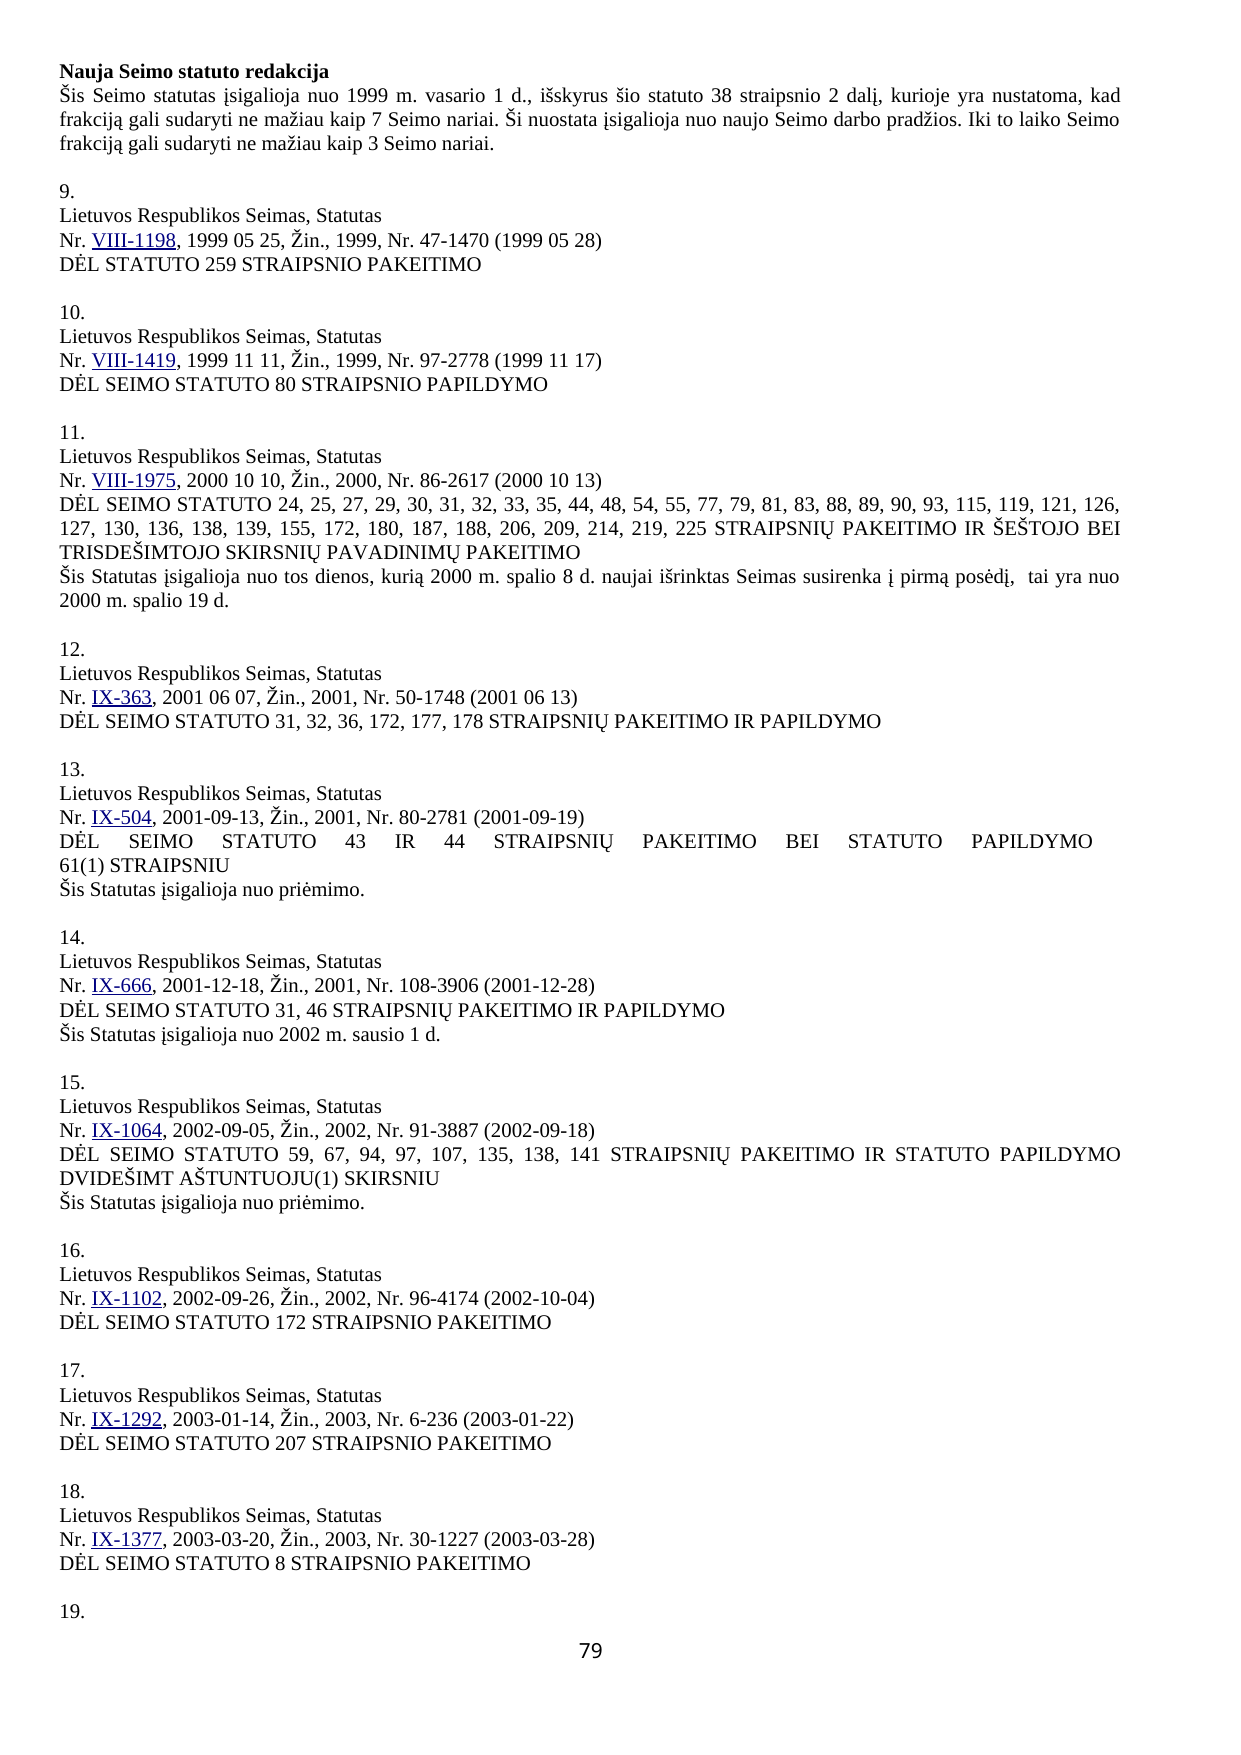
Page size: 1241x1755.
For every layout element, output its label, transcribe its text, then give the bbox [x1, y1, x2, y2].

text 13. [59, 757, 1122, 781]
text Šis Seimo statutas įsigalioja nuo 1999 m. vasario 1 d., išskyrus šio statuto 38 straipsnio 2 dalį, kurioje yra nustatoma, kad frakciją gali sudaryti ne mažiau kaip 7 Seimo nariai. Ši nuostata įsigalioja nuo naujo Seimo darbo pradžios. Iki to laiko Seimo frakciją gali sudaryti ne mažiau kaip 3 Seimo nariai. [59, 83, 1122, 155]
text Lietuvos Respublikos Seimas, Statutas [59, 1503, 1122, 1527]
text DĖL SEIMO STATUTO 80 STRAIPSNIO PAPILDYMO [59, 372, 1122, 396]
text 16. [59, 1238, 1122, 1262]
text Lietuvos Respublikos Seimas, Statutas [59, 324, 1122, 348]
text Nr. IX-504, 2001-09-13, Žin., 2001, Nr. 80-2781 (2001-09-19) [59, 805, 1122, 829]
text Nr. IX-1292, 2003-01-14, Žin., 2003, Nr. 6-236 (2003-01-22) [59, 1407, 1122, 1431]
text Šis Statutas įsigalioja nuo priėmimo. [59, 877, 1122, 901]
text Šis Statutas įsigalioja nuo priėmimo. [59, 1190, 1122, 1214]
text Lietuvos Respublikos Seimas, Statutas [59, 949, 1122, 973]
text Nr. VIII-1975, 2000 10 10, Žin., 2000, Nr. 86-2617 (2000 10 13) [59, 468, 1122, 492]
text 11. [59, 420, 1122, 444]
text Lietuvos Respublikos Seimas, Statutas [59, 203, 1122, 227]
text 10. [59, 300, 1122, 324]
text Lietuvos Respublikos Seimas, Statutas [59, 781, 1122, 805]
text 19. [59, 1599, 1122, 1623]
text Lietuvos Respublikos Seimas, Statutas [59, 1262, 1122, 1286]
text Šis Statutas įsigalioja nuo tos dienos, kurią 2000 m. spalio 8 d. naujai išrinktas Seimas susirenka į pirmą posėdį, tai yra nuo 2000 m. spalio 19 d. [59, 564, 1122, 612]
text DĖL SEIMO STATUTO 8 STRAIPSNIO PAKEITIMO [59, 1551, 1122, 1575]
text DĖL SEIMO STATUTO 31, 46 STRAIPSNIŲ PAKEITIMO IR PAPILDYMO [59, 997, 1122, 1022]
text Lietuvos Respublikos Seimas, Statutas [59, 1382, 1122, 1407]
text 14. [59, 925, 1122, 949]
text DĖL SEIMO STATUTO 59, 67, 94, 97, 107, 135, 138, 141 STRAIPSNIŲ PAKEITIMO IR STATUTO PAPILDYMO DVIDEŠIMT AŠTUNTUOJU(1) SKIRSNIU [59, 1142, 1122, 1190]
text Lietuvos Respublikos Seimas, Statutas [59, 1094, 1122, 1118]
text Lietuvos Respublikos Seimas, Statutas [59, 444, 1122, 468]
text Nr. VIII-1419, 1999 11 11, Žin., 1999, Nr. 97-2778 (1999 11 17) [59, 348, 1122, 372]
text Nr. VIII-1198, 1999 05 25, Žin., 1999, Nr. 47-1470 (1999 05 28) [59, 227, 1122, 252]
text DĖL SEIMO STATUTO 172 STRAIPSNIO PAKEITIMO [59, 1310, 1122, 1334]
text 9. [59, 179, 1122, 203]
text Nr. IX-666, 2001-12-18, Žin., 2001, Nr. 108-3906 (2001-12-28) [59, 973, 1122, 997]
text Nr. IX-363, 2001 06 07, Žin., 2001, Nr. 50-1748 (2001 06 13) [59, 685, 1122, 709]
text 17. [59, 1358, 1122, 1382]
text 15. [59, 1070, 1122, 1094]
text Nr. IX-1102, 2002-09-26, Žin., 2002, Nr. 96-4174 (2002-10-04) [59, 1286, 1122, 1310]
text DĖL SEIMO STATUTO 31, 32, 36, 172, 177, 178 STRAIPSNIŲ PAKEITIMO IR PAPILDYMO [59, 709, 1122, 733]
text DĖL STATUTO 259 STRAIPSNIO PAKEITIMO [59, 252, 1122, 276]
text Šis Statutas įsigalioja nuo 2002 m. sausio 1 d. [59, 1022, 1122, 1046]
text Nauja Seimo statuto redakcija [59, 59, 1122, 83]
text 18. [59, 1479, 1122, 1503]
text Nr. IX-1377, 2003-03-20, Žin., 2003, Nr. 30-1227 (2003-03-28) [59, 1527, 1122, 1551]
text Lietuvos Respublikos Seimas, Statutas [59, 661, 1122, 685]
text DĖL SEIMO STATUTO 43 IR 44 STRAIPSNIŲ PAKEITIMO BEI STATUTO PAPILDYMO 61(1) STRAIPSNIU [59, 829, 1122, 877]
text 12. [59, 637, 1122, 661]
text DĖL SEIMO STATUTO 207 STRAIPSNIO PAKEITIMO [59, 1431, 1122, 1455]
text DĖL SEIMO STATUTO 24, 25, 27, 29, 30, 31, 32, 33, 35, 44, 48, 54, 55, 77, 79, 81, 83, 88, 89, 90, 93, 115, 119, 121, 126, 127, 130, 136, 138, 139, 155, 172, 180, 187, 188, 206, 209, 214, 219, 225 STRAIPSNIŲ PAKEITIMO IR ŠEŠTOJO BEI TRISDEŠIMTOJO SKIRSNIŲ PAVADINIMŲ PAKEITIMO [59, 492, 1122, 564]
text Nr. IX-1064, 2002-09-05, Žin., 2002, Nr. 91-3887 (2002-09-18) [59, 1118, 1122, 1142]
